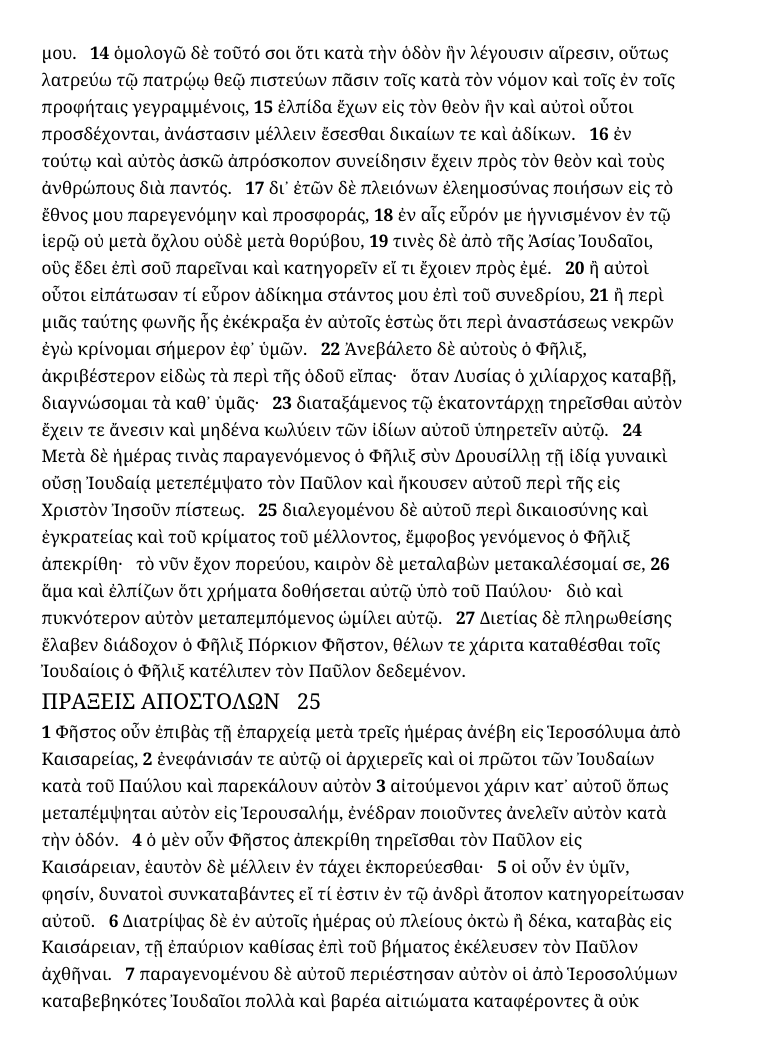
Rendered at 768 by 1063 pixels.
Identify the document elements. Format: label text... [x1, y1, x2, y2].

text μου. 14 ὁμολογῶ δὲ τοῦτό σοι ὅτι κατὰ τὴν ὁδὸν ἣν λέγουσιν αἵρεσιν, οὕτως λατρεύω τῷ πατρῴῳ θεῷ πιστεύων πᾶσιν τοῖς κατὰ τὸν νόμον καὶ τοῖς ἐν τοῖς προφήταις γεγραμμένοις, 15 ἐλπίδα ἔχων εἰς τὸν θεὸν ἣν καὶ αὐτοὶ οὗτοι προσδέχονται, ἀνάστασιν μέλλειν ἔσεσθαι δικαίων τε καὶ ἀδίκων. 16 ἐν τούτῳ καὶ αὐτὸς ἀσκῶ ἀπρόσκοπον συνείδησιν ἔχειν πρὸς τὸν θεὸν καὶ τοὺς ἀνθρώπους διὰ παντός. 17 δι᾽ ἐτῶν δὲ πλειόνων ἐλεημοσύνας ποιήσων εἰς τὸ ἔθνος μου παρεγενόμην καὶ προσφοράς, 18 ἐν αἷς εὗρόν με ἡγνισμένον ἐν τῷ ἱερῷ οὐ μετὰ ὄχλου οὐδὲ μετὰ θορύβου, 19 τινὲς δὲ ἀπὸ τῆς Ἀσίας Ἰουδαῖοι, οὓς ἔδει ἐπὶ σοῦ παρεῖναι καὶ κατηγορεῖν εἴ τι ἔχοιεν πρὸς ἐμέ. 20 ἢ αὐτοὶ οὗτοι εἰπάτωσαν τί εὗρον ἀδίκημα στάντος μου ἐπὶ τοῦ συνεδρίου, 21 ἢ περὶ μιᾶς ταύτης φωνῆς ἧς ἐκέκραξα ἐν αὐτοῖς ἑστὼς ὅτι περὶ ἀναστάσεως νεκρῶν ἐγὼ κρίνομαι σήμερον ἐφ᾽ ὑμῶν. 22 Ἀνεβάλετο δὲ αὐτοὺς ὁ Φῆλιξ, ἀκριβέστερον εἰδὼς τὰ περὶ τῆς ὁδοῦ εἴπας· ὅταν Λυσίας ὁ χιλίαρχος καταβῇ, διαγνώσομαι τὰ καθ᾽ ὑμᾶς· 23 διαταξάμενος τῷ ἑκατοντάρχῃ τηρεῖσθαι αὐτὸν ἔχειν τε ἄνεσιν καὶ μηδένα κωλύειν τῶν ἰδίων αὐτοῦ ὑπηρετεῖν αὐτῷ. 24 Μετὰ δὲ ἡμέρας τινὰς παραγενόμενος ὁ Φῆλιξ σὺν Δρουσίλλῃ τῇ ἰδίᾳ γυναικὶ οὔσῃ Ἰουδαίᾳ μετεπέμψατο τὸν Παῦλον καὶ ἤκουσεν αὐτοῦ περὶ τῆς εἰς Χριστὸν Ἰησοῦν πίστεως. 25 διαλεγομένου δὲ αὐτοῦ περὶ δικαιοσύνης καὶ ἐγκρατείας καὶ τοῦ κρίματος τοῦ μέλλοντος, ἔμφοβος γενόμενος ὁ Φῆλιξ ἀπεκρίθη· τὸ νῦν ἔχον πορεύου, καιρὸν δὲ μεταλαβὼν μετακαλέσομαί σε, 26 ἅμα καὶ ἐλπίζων ὅτι χρήματα δοθήσεται αὐτῷ ὑπὸ τοῦ Παύλου· διὸ καὶ πυκνότερον αὐτὸν μεταπεμπόμενος ὡμίλει αὐτῷ. 27 Διετίας δὲ πληρωθείσης ἔλαβεν διάδοχον ὁ Φῆλιξ Πόρκιον Φῆστον, θέλων τε χάριτα καταθέσθαι τοῖς Ἰουδαίοις ὁ Φῆλιξ κατέλιπεν τὸν Παῦλον δεδεμένον. [41, 41, 685, 683]
text 1 Φῆστος οὖν ἐπιβὰς τῇ ἐπαρχείᾳ μετὰ τρεῖς ἡμέρας ἀνέβη εἰς Ἱεροσόλυμα ἀπὸ Καισαρείας, 2 ἐνεφάνισάν τε αὐτῷ οἱ ἀρχιερεῖς καὶ οἱ πρῶτοι τῶν Ἰουδαίων κατὰ τοῦ Παύλου καὶ παρεκάλουν αὐτὸν 3 αἰτούμενοι χάριν κατ᾽ αὐτοῦ ὅπως μεταπέμψηται αὐτὸν εἰς Ἰερουσαλήμ, ἐνέδραν ποιοῦντες ἀνελεῖν αὐτὸν κατὰ τὴν ὁδόν. 4 ὁ μὲν οὖν Φῆστος ἀπεκρίθη τηρεῖσθαι τὸν Παῦλον εἰς Καισάρειαν, ἑαυτὸν δὲ μέλλειν ἐν τάχει ἐκπορεύεσθαι· 5 οἱ οὖν ἐν ὑμῖν, φησίν, δυνατοὶ συνκαταβάντες εἴ τί ἐστιν ἐν τῷ ἀνδρὶ ἄτοπον κατηγορείτωσαν αὐτοῦ. 6 Διατρίψας δὲ ἐν αὐτοῖς ἡμέρας οὐ πλείους ὀκτὼ ἢ δέκα, καταβὰς εἰς Καισάρειαν, τῇ ἐπαύριον καθίσας ἐπὶ τοῦ βήματος ἐκέλευσεν τὸν Παῦλον ἀχθῆναι. 7 παραγενομένου δὲ αὐτοῦ περιέστησαν αὐτὸν οἱ ἀπὸ Ἱεροσολύμων καταβεβηκότες Ἰουδαῖοι πολλὰ καὶ βαρέα αἰτιώματα καταφέροντες ἃ οὐκ [41, 721, 685, 1013]
text ΠΡΑΞΕΙΣ ΑΠΟΣΤΟΛΩΝ 25 [41, 686, 685, 716]
